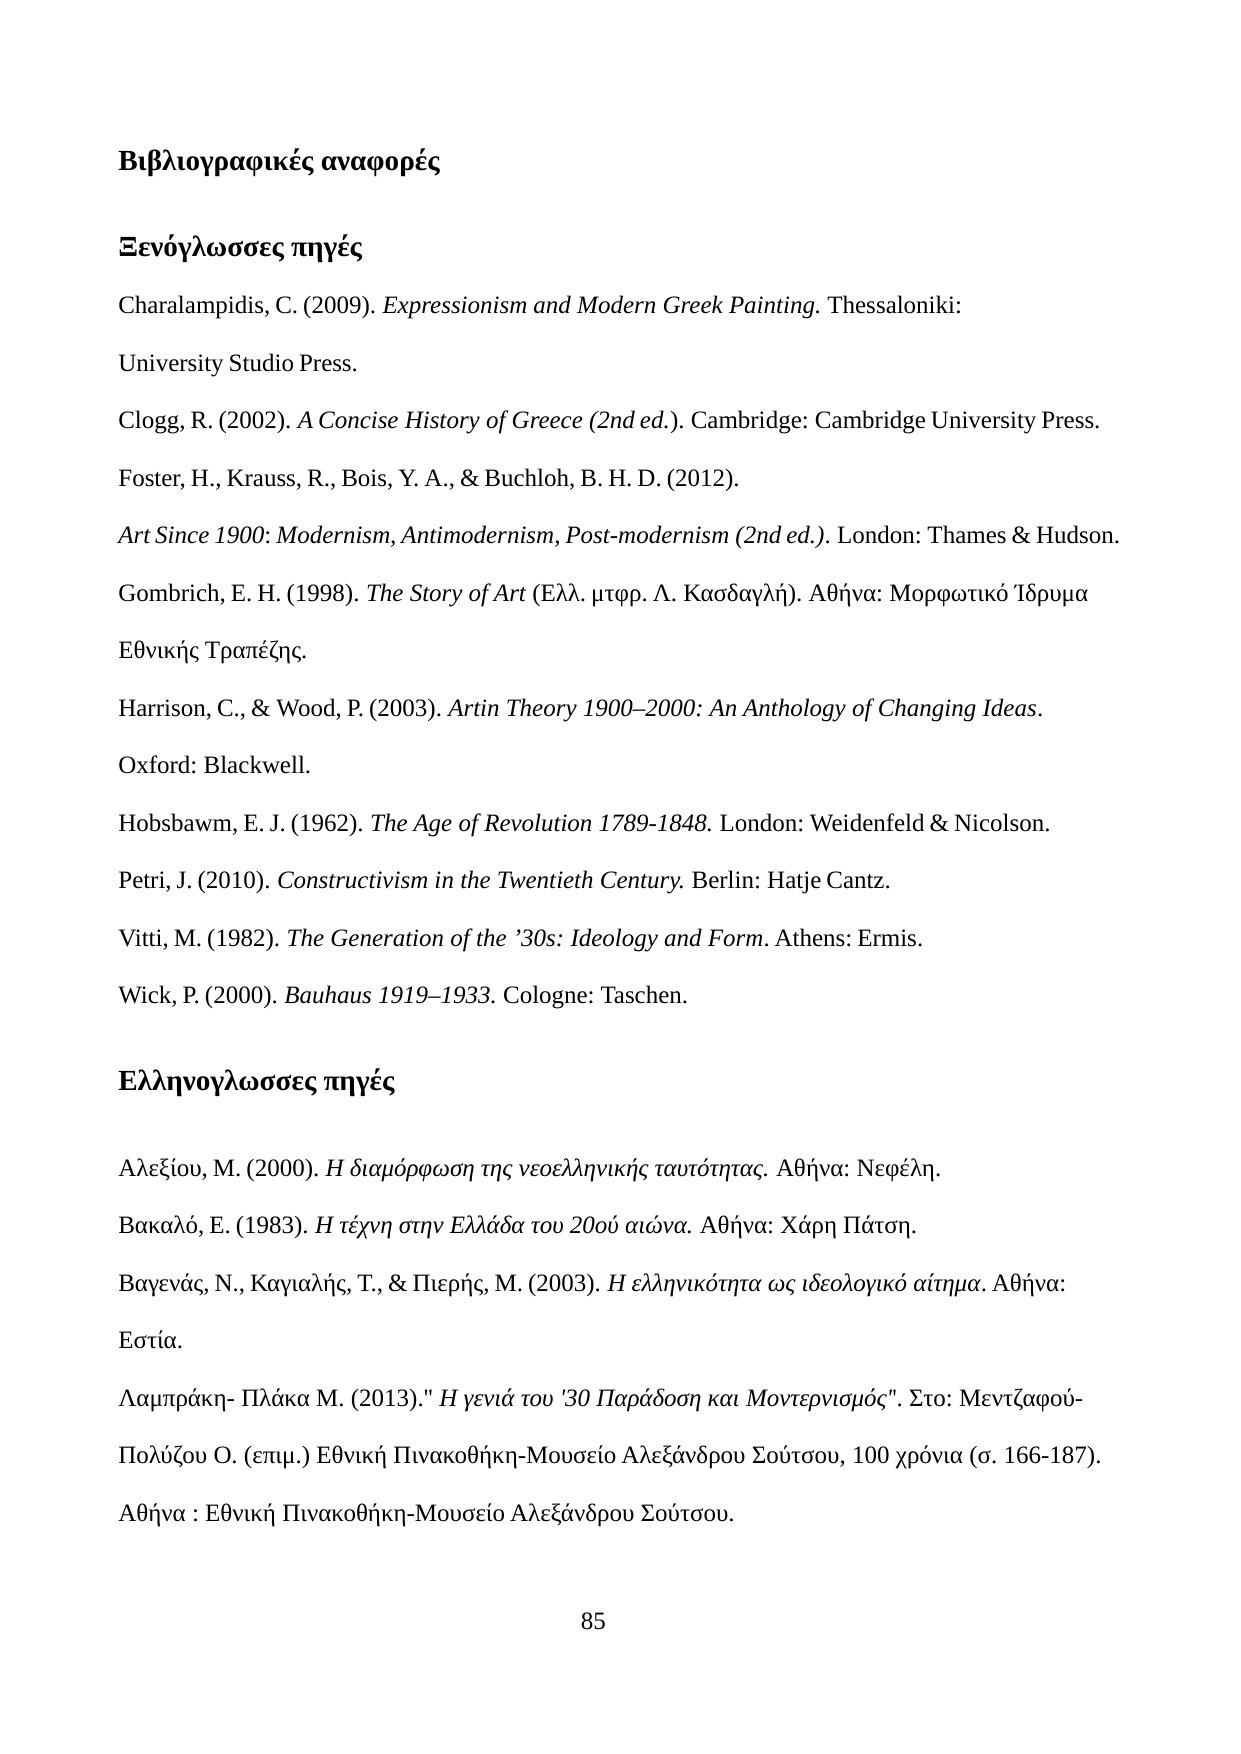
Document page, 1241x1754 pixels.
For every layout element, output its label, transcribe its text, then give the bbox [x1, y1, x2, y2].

text Βιβλιογραφικές αναφορές [118, 118, 1122, 176]
text Hobsbawm, E. J. (1962). The Age of Revolution 1789-1848. London: Weidenfeld & Nicolson. [118, 806, 1122, 837]
text Ξενόγλωσσες πηγές [118, 206, 1122, 263]
text Vitti, M. (1982). The Generation of the ’30s: Ideology and Form. Athens: Ermis. [118, 921, 1122, 952]
text Foster, H., Krauss, R., Bois, Y. A., & Buchloh, B. H. D. (2012). [118, 461, 1122, 492]
text Gombrich, E. H. (1998). The Story of Art (Ελλ. μτφρ. Λ. Κασδαγλή). Αθήνα: Μορφωτικό Ίδρυμα Εθνικής Τραπέζης. [118, 576, 1122, 664]
text Art Since 1900: Modernism, Antimodernism, Post-modernism (2nd ed.). London: Thames & Hudson. [118, 519, 1122, 549]
text Charalampidis, C. (2009). Expressionism and Modern Greek Painting. Thessaloniki: University Studio Press. [118, 275, 1122, 377]
text Clogg, R. (2002). A Concise History of Greece (2nd ed.). Cambridge: Cambridge University Press. [118, 404, 1122, 434]
text Αλεξίου, Μ. (2000). Η διαμόρφωση της νεοελληνικής ταυτότητας. Αθήνα: Νεφέλη. [118, 1126, 1122, 1182]
text Βακαλό, Ε. (1983). Η τέχνη στην Ελλάδα του 20ού αιώνα. Αθήνα: Χάρη Πάτση. [118, 1209, 1122, 1239]
text Βαγενάς, Ν., Καγιαλής, Τ., & Πιερής, Μ. (2003). Η ελληνικότητα ως ιδεολογικό αίτημα. Αθήνα: Εστία. [118, 1266, 1122, 1354]
text Ελληνογλωσσες πηγές [118, 1036, 1122, 1096]
text Wick, P. (2000). Bauhaus 1919–1933. Cologne: Taschen. [118, 979, 1122, 1009]
text Λαμπράκη- Πλάκα Μ. (2013).'' Η γενιά του '30 Παράδοση και Μοντερνισμός''. Στο: Μεντζαφού-Πολύζου Ο. (επιμ.) Εθνική Πινακοθήκη-Μουσείο Αλεξάνδρου Σούτσου, 100 χρόνια (σ. 166-187). Αθήνα : Εθνική Πινακοθήκη-Μουσείο Αλεξάνδρου Σούτσου. [118, 1381, 1122, 1527]
text Petri, J. (2010). Constructivism in the Twentieth Century. Berlin: Hatje Cantz. [118, 864, 1122, 894]
text Harrison, C., & Wood, P. (2003). Artin Theory 1900–2000: An Anthology of Changing Ideas. Oxford: Blackwell. [118, 691, 1122, 779]
